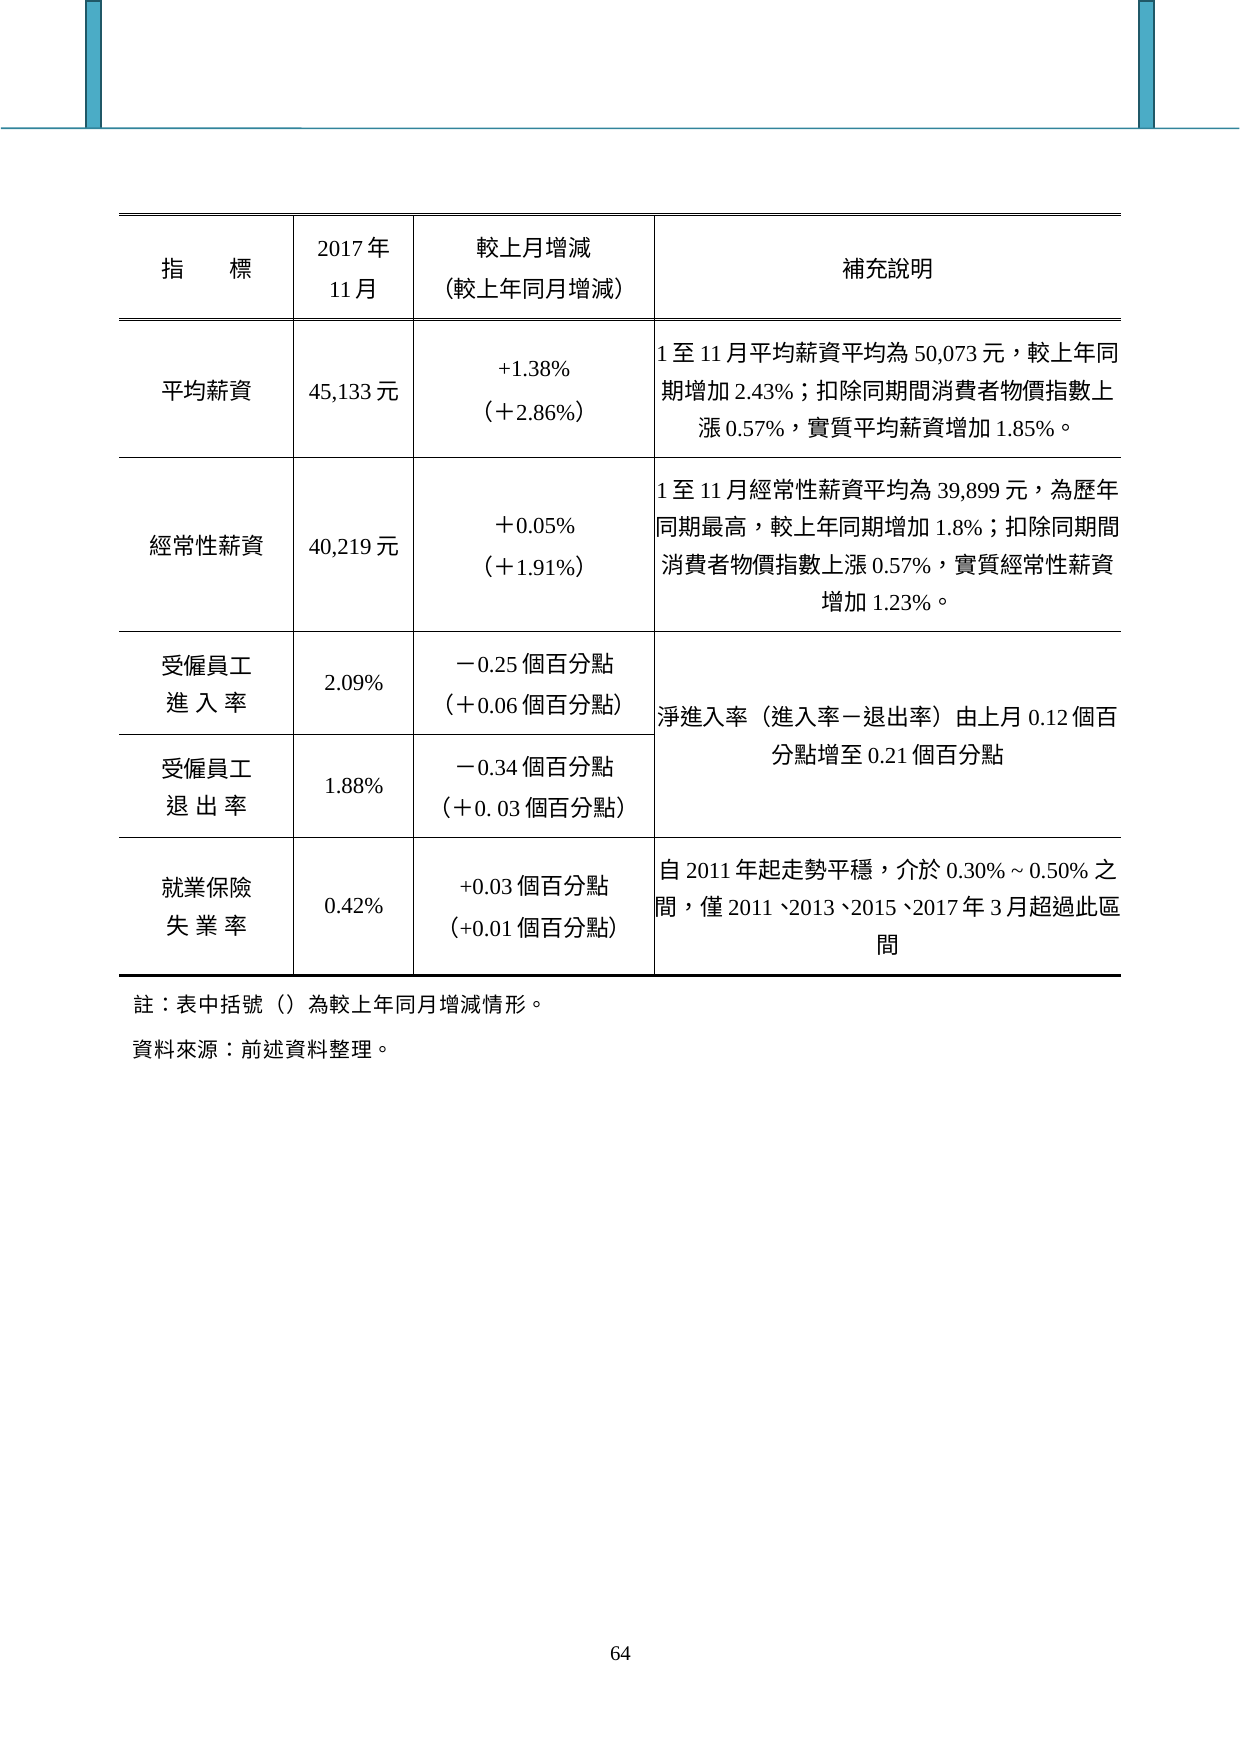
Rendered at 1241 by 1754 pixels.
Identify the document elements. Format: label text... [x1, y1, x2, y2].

table_cell 0.42% [294, 838, 413, 973]
table_cell 自2011年起走勢平穩，介於0.30% ~ 0.50% 之間，僅2011、2013、2015、2017年3月超過此區間 [655, 838, 1121, 973]
table_cell 45,133元 [294, 321, 413, 457]
table_cell 受僱員工 進 入 率 [119, 632, 293, 734]
table_cell 1至11月平均薪資平均為50,073元，較上年同期增加2.43%；扣除同期間消費者物價指數上漲0.57%，實質平均薪資增加1.85%。 [655, 321, 1121, 457]
text 註：表中括號（）為較上年同月增減情形。 [133, 984, 1063, 1022]
table_cell －0.25個百分點 （＋0.06個百分點） [414, 632, 654, 734]
table_cell 就業保險 失 業 率 [119, 838, 293, 973]
table_cell 經常性薪資 [119, 458, 293, 631]
table_header 較上月增減 （較上年同月增減） [414, 216, 654, 318]
table_cell +1.38% （＋2.86%） [414, 321, 654, 457]
table_header 2017年 11月 [294, 216, 413, 318]
table_cell 1.88% [294, 735, 413, 837]
table_cell 淨進入率（進入率－退出率）由上月0.12個百分點增至0.21個百分點 [655, 632, 1121, 837]
table_cell 2.09% [294, 632, 413, 734]
table_cell 1至11月經常性薪資平均為39,899元，為歷年同期最高，較上年同期增加1.8%；扣除同期間消費者物價指數上漲0.57%，實質經常性薪資增加1.23%。 [655, 458, 1121, 631]
table_cell 受僱員工 退 出 率 [119, 735, 293, 837]
table_cell +0.03個百分點 （+0.01個百分點） [414, 838, 654, 973]
table_cell －0.34個百分點 （＋0. 03個百分點） [414, 735, 654, 837]
table_cell ＋0.05% （＋1.91%） [414, 458, 654, 631]
table_header 補充說明 [655, 216, 1121, 318]
table_cell 平均薪資 [119, 321, 293, 457]
table_header 指 標 [119, 216, 293, 318]
text 資料來源：前述資料整理。 [132, 1029, 1063, 1067]
table_cell 40,219元 [294, 458, 413, 631]
